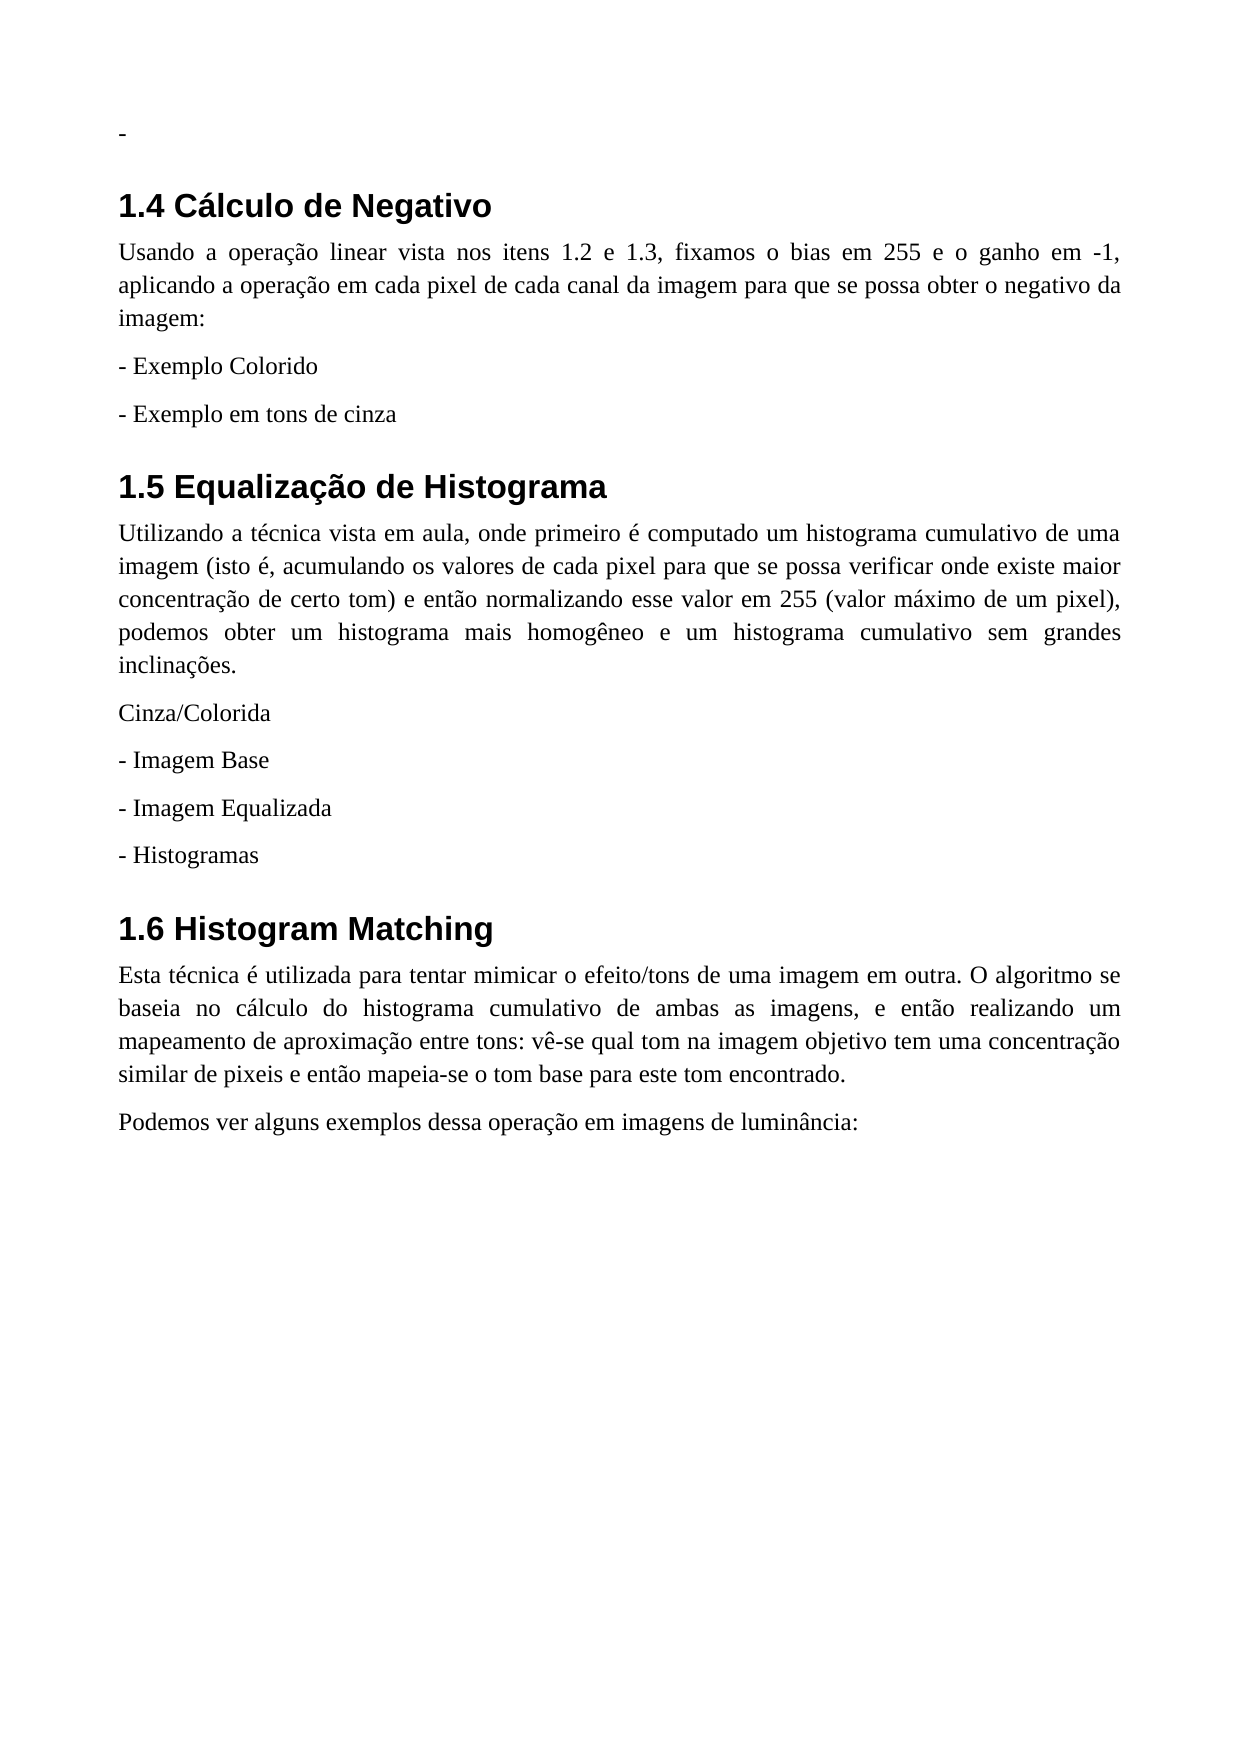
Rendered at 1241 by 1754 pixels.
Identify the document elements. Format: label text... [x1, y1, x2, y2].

text - Histogramas [118, 841, 1122, 869]
subtitle 1.6 Histogram Matching [118, 909, 1122, 947]
text - [118, 118, 1122, 147]
text Esta técnica é utilizada para tentar mimicar o efeito/tons de uma imagem em outra. O algoritmo se baseia no cálculo do histograma cumulativo de ambas as imagens, e então realizando um mapeamento de aproximação entre tons: vê-se qual tom na imagem objetivo tem uma concentração similar de pixeis e então mapeia-se o tom base para este tom encontrado. [118, 960, 1122, 1088]
text Usando a operação linear vista nos itens 1.2 e 1.3, fixamos o bias em 255 e o ganho em -1, aplicando a operação em cada pixel de cada canal da imagem para que se possa obter o negativo da imagem: [118, 237, 1122, 332]
text - Imagem Equalizada [118, 793, 1122, 822]
subtitle 1.5 Equalização de Histograma [118, 467, 1122, 506]
text Podemos ver alguns exemplos dessa operação em imagens de luminância: [118, 1107, 1122, 1135]
text Utilizando a técnica vista em aula, onde primeiro é computado um histograma cumulativo de uma imagem (isto é, acumulando os valores de cada pixel para que se possa verificar onde existe maior concentração de certo tom) e então normalizando esse valor em 255 (valor máximo de um pixel), podemos obter um histograma mais homogêneo e um histograma cumulativo sem grandes inclinações. [118, 518, 1122, 679]
text Cinza/Colorida [118, 698, 1122, 727]
text - Exemplo Colorido [118, 351, 1122, 380]
subtitle 1.4 Cálculo de Negativo [118, 187, 1122, 225]
text - Imagem Base [118, 745, 1122, 774]
text - Exemplo em tons de cinza [118, 399, 1122, 427]
